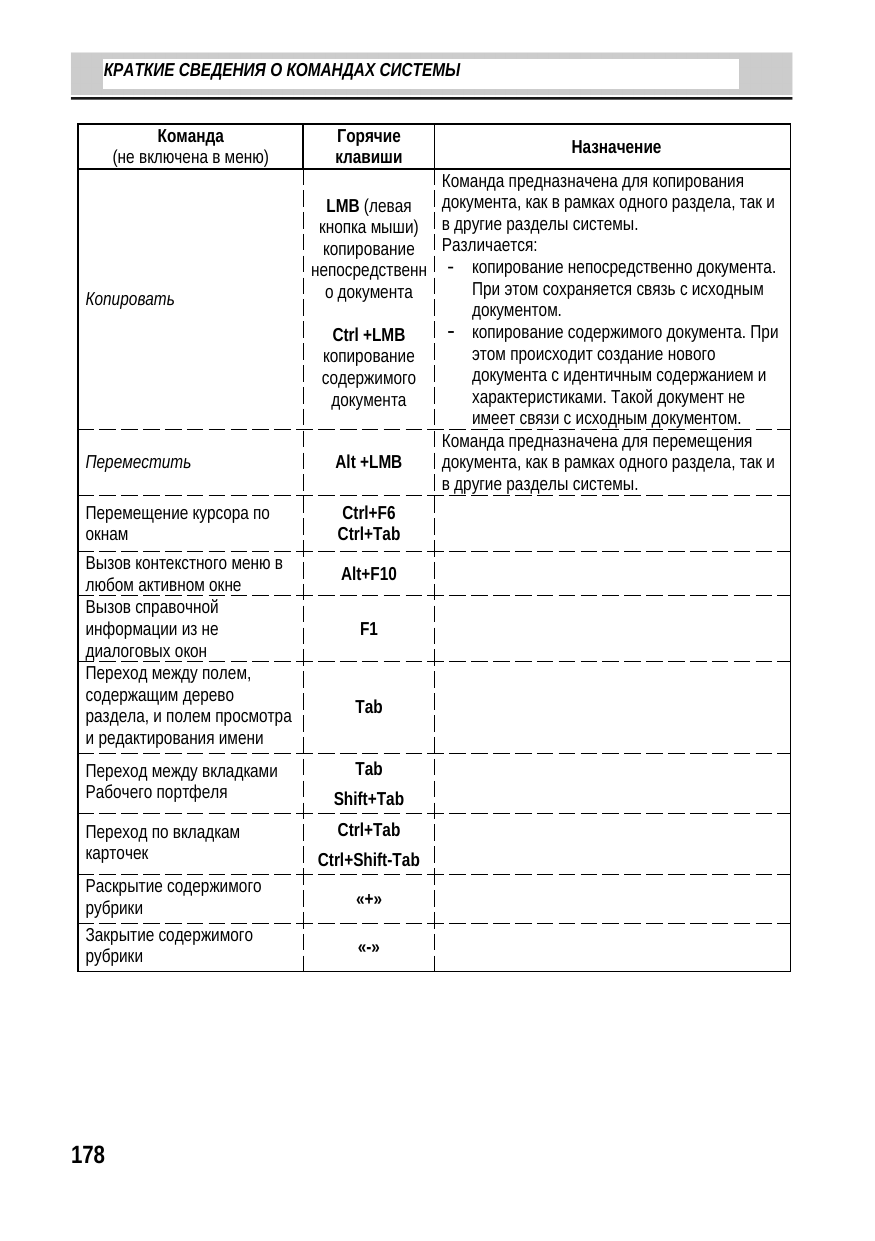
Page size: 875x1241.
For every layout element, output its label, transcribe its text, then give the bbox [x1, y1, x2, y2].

table_cell LMB (левая кнопка мыши) копирование непосредственно документа Ctrl +LMB копирование содержимого документа [303, 170, 434, 429]
table_cell Переместить [79, 429, 303, 494]
table_cell [434, 874, 790, 922]
table_cell «+» [303, 874, 434, 922]
table_cell Вызов контекстного меню в любом активном окне [79, 551, 303, 595]
table_cell Переход по вкладкам карточек [79, 813, 303, 874]
table_cell Alt +LMB [303, 429, 434, 494]
table_header Горячие клавиши [304, 125, 434, 168]
table_cell Переход между вкладками Рабочего портфеля [79, 753, 303, 813]
table_header Команда (не включена в меню) [79, 125, 302, 168]
table_cell Вызов справочной информации из не диалоговых окон [79, 595, 303, 661]
table_cell [434, 661, 790, 752]
table_cell [434, 813, 790, 874]
table_cell Tab [303, 661, 434, 752]
table_cell Закрытие содержимого рубрики [79, 923, 303, 971]
table_header Назначение [435, 125, 790, 168]
table_cell [434, 551, 790, 595]
table_cell Раскрытие содержимого рубрики [79, 874, 303, 922]
table_cell Переход между полем, содержащим дерево раздела, и полем просмотра и редактирования имени [79, 661, 303, 752]
table_cell «-» [303, 923, 434, 971]
table_cell F1 [303, 595, 434, 661]
table_cell [434, 595, 790, 661]
table_cell Tab Shift+Tab [303, 753, 434, 813]
table_cell Команда предназначена для копирования документа, как в рамках одного раздела, так и в другие разделы системы. Различается: копирование непосредственно документа. При этом сохраняется связь с исходным документом. копирование содержимого документа. При этом происходит создание нового документа с идентичным содержанием и характеристиками. Такой документ не имеет связи с исходным документом. [434, 170, 790, 429]
table_cell Команда предназначена для перемещения документа, как в рамках одного раздела, так и в другие разделы системы. [434, 429, 790, 494]
table_cell [434, 753, 790, 813]
table_cell Ctrl+F6 Ctrl+Tab [303, 495, 434, 551]
table_cell Alt+F10 [303, 551, 434, 595]
table_cell Ctrl+Tab Ctrl+Shift-Tab [303, 813, 434, 874]
table_cell Перемещение курсора по окнам [79, 495, 303, 551]
table_cell Копировать [79, 170, 303, 429]
table_cell [434, 495, 790, 551]
table_cell [434, 923, 790, 971]
